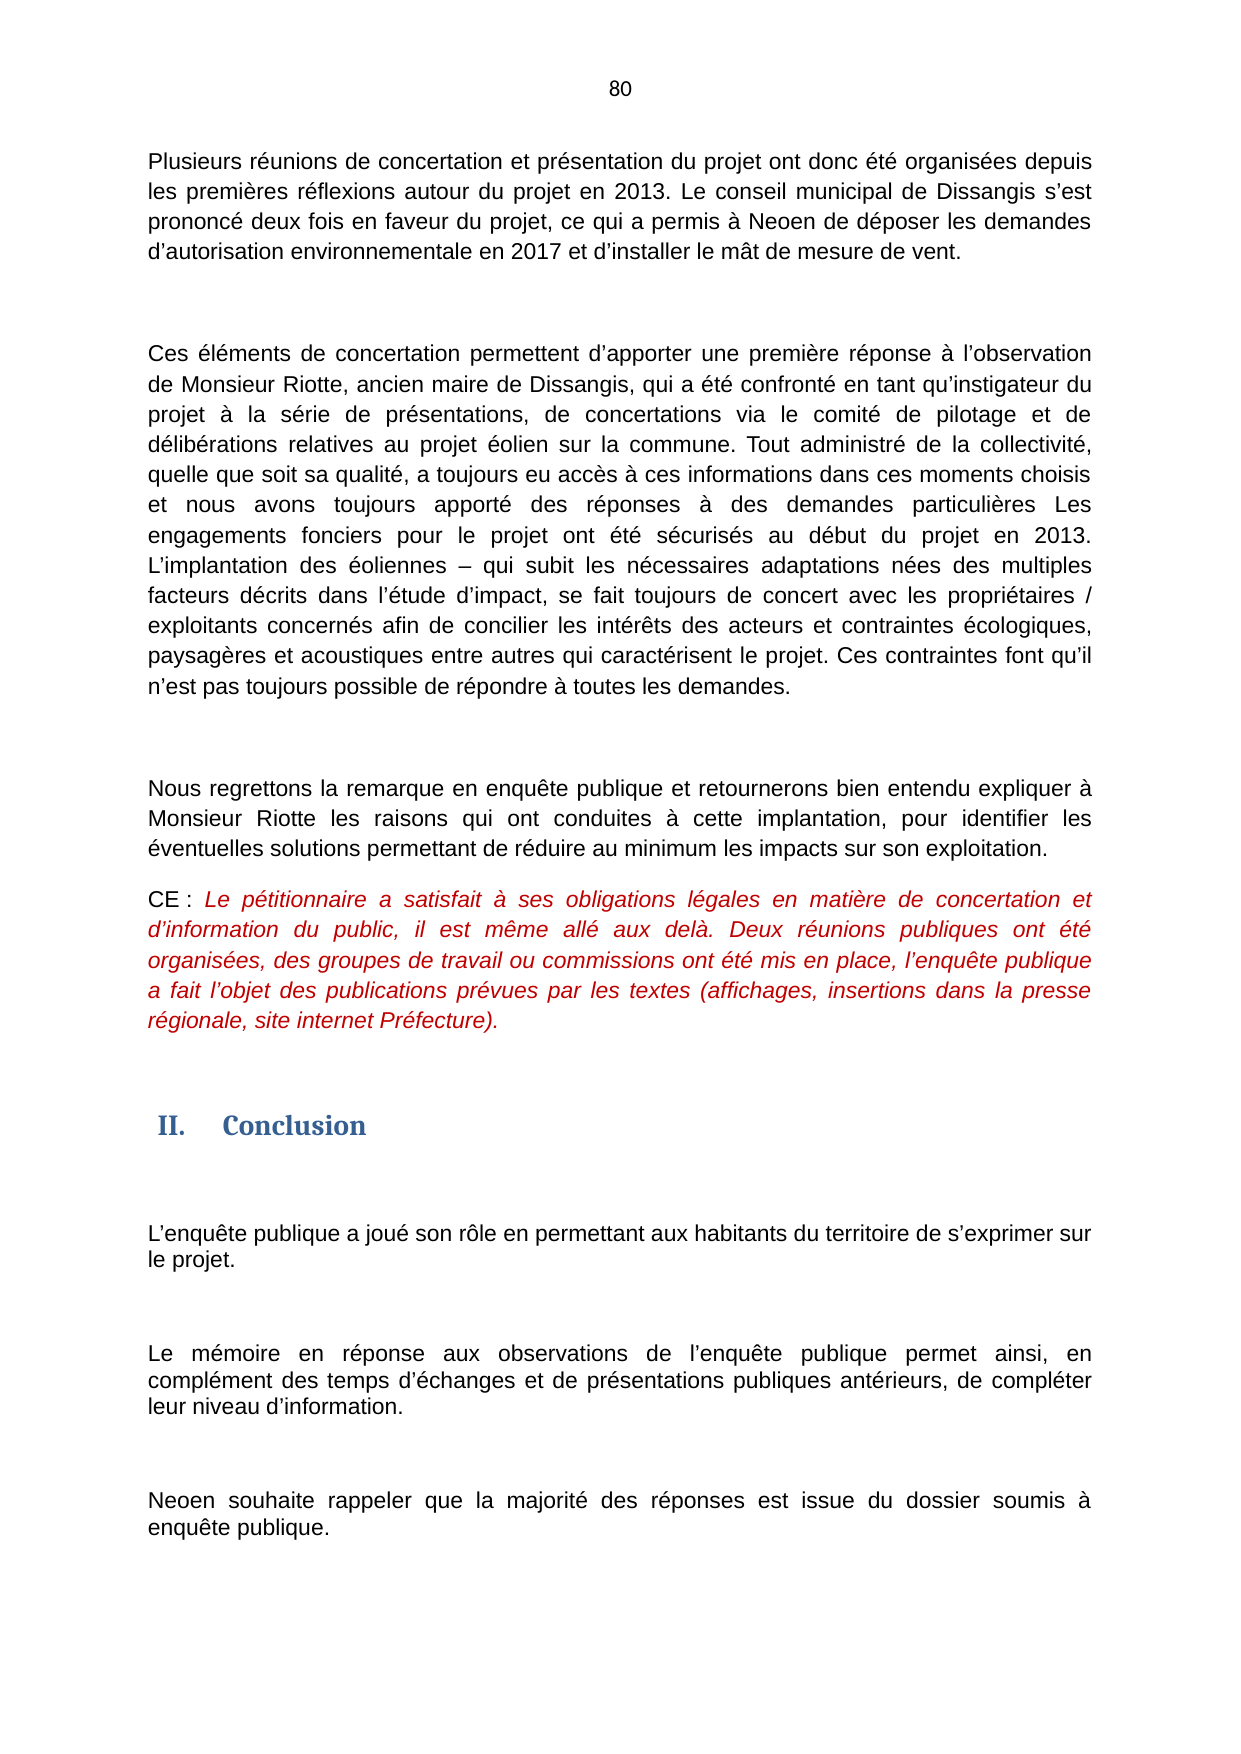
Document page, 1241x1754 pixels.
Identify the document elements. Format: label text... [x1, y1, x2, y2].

text Neoen souhaite rappeler que la majorité des réponses est issue du dossier soumis à enquête publique. [148, 1487, 1093, 1540]
text Le mémoire en réponse aux observations de l’enquête publique permet ainsi, en complément des temps d’échanges et de présentations publiques antérieurs, de compléter leur niveau d’information. [148, 1340, 1093, 1419]
text Plusieurs réunions de concertation et présentation du projet ont donc été organisées depuis les premières réflexions autour du projet en 2013. Le conseil municipal de Dissangis s’est prononcé deux fois en faveur du projet, ce qui a permis à Neoen de déposer les demandes d’autorisation environnementale en 2017 et d’installer le mât de mesure de vent. [148, 148, 1093, 264]
text Nous regrettons la remarque en enquête publique et retournerons bien entendu expliquer à Monsieur Riotte les raisons qui ont conduites à cette implantation, pour identifier les éventuelles solutions permettant de réduire au minimum les impacts sur son exploitation. [148, 775, 1093, 861]
text L’enquête publique a joué son rôle en permettant aux habitants du territoire de s’exprimer sur le projet. [148, 1219, 1093, 1272]
text CE : Le pétitionnaire a satisfait à ses obligations légales en matière de concertation et d’information du public, il est même allé aux delà. Deux réunions publiques ont été organisées, des groupes de travail ou commissions ont été mis en place, l’enquête publique a fait l’objet des publications prévues par les textes (affichages, insertions dans la presse régionale, site internet Préfecture). [148, 886, 1093, 1033]
subtitle Conclusion [185, 1109, 1093, 1143]
text Ces éléments de concertation permettent d’apporter une première réponse à l’observation de Monsieur Riotte, ancien maire de Dissangis, qui a été confronté en tant qu’instigateur du projet à la série de présentations, de concertations via le comité de pilotage et de délibérations relatives au projet éolien sur la commune. Tout administré de la collectivité, quelle que soit sa qualité, a toujours eu accès à ces informations dans ces moments choisis et nous avons toujours apporté des réponses à des demandes particulières Les engagements fonciers pour le projet ont été sécurisés au début du projet en 2013. L’implantation des éoliennes – qui subit les nécessaires adaptations nées des multiples facteurs décrits dans l’étude d’impact, se fait toujours de concert avec les propriétaires / exploitants concernés afin de concilier les intérêts des acteurs et contraintes écologiques, paysagères et acoustiques entre autres qui caractérisent le projet. Ces contraintes font qu’il n’est pas toujours possible de répondre à toutes les demandes. [148, 340, 1093, 699]
